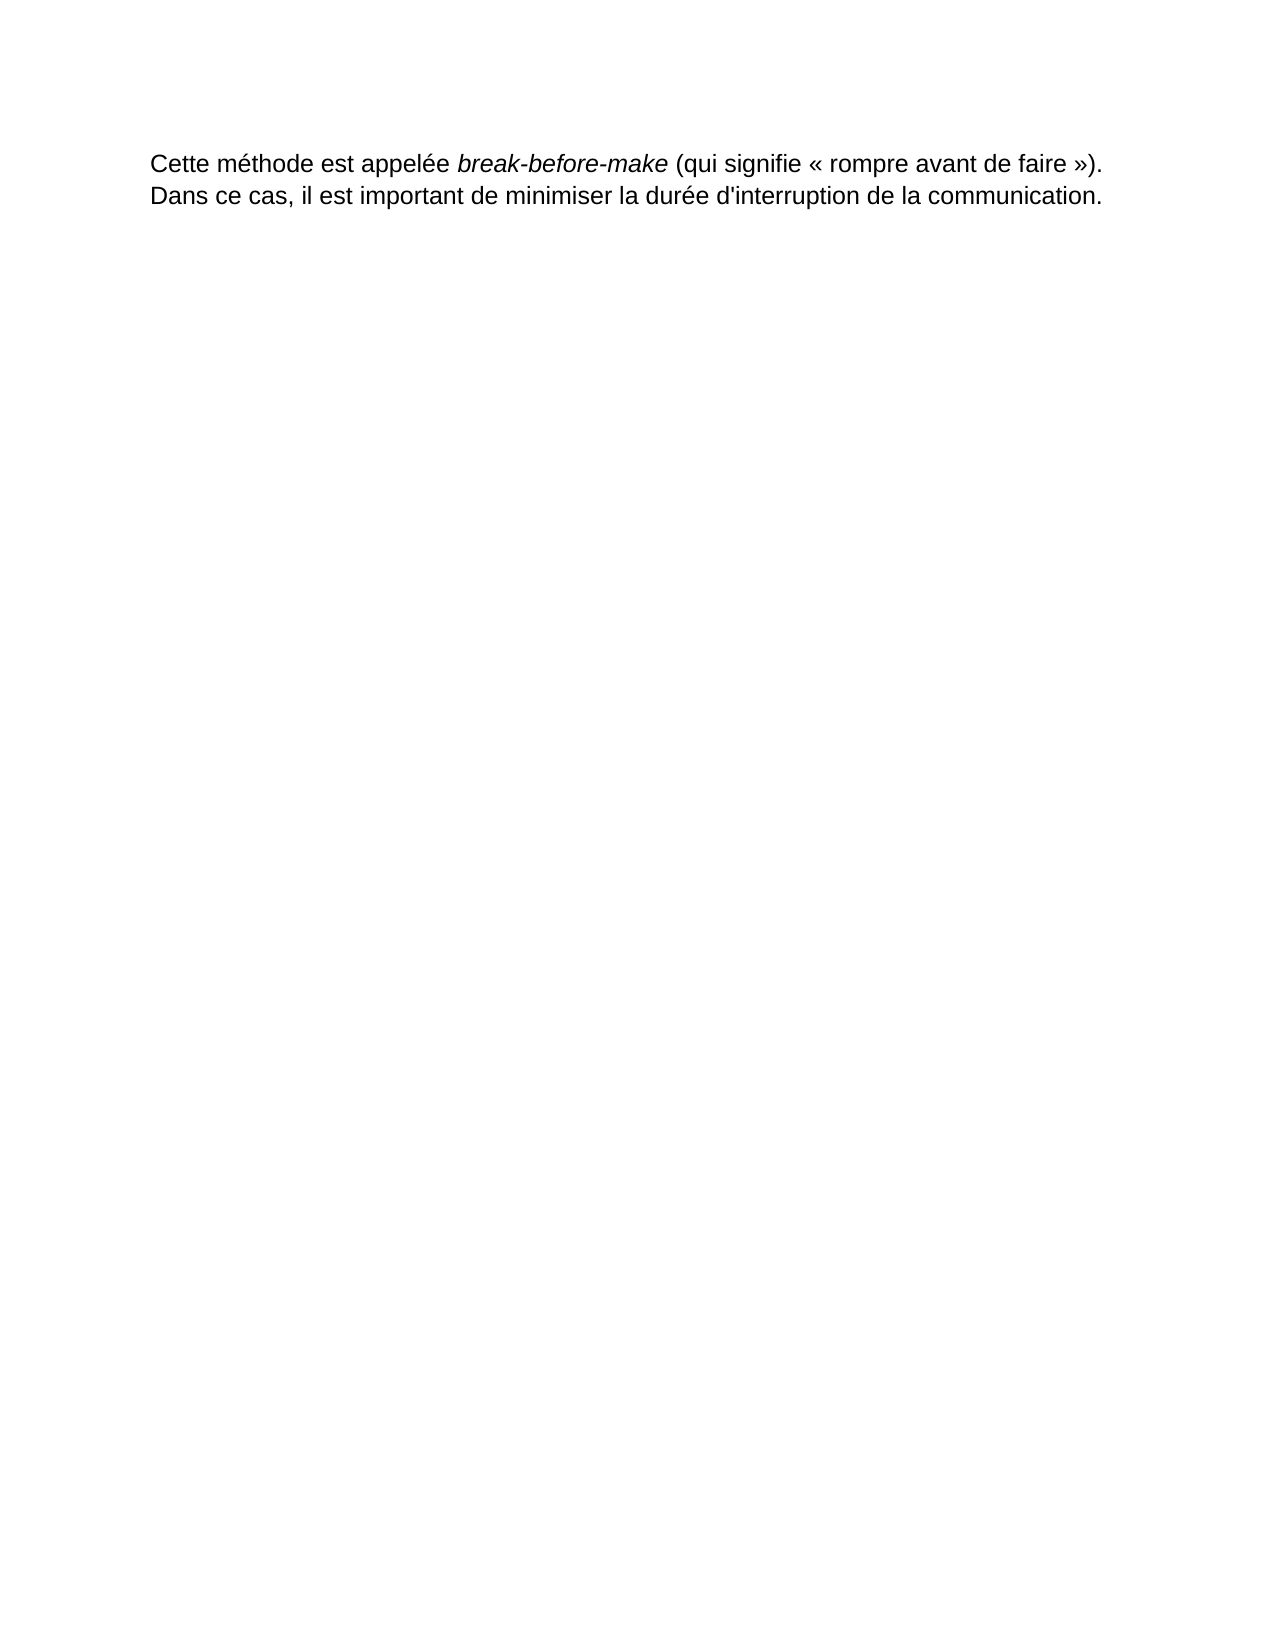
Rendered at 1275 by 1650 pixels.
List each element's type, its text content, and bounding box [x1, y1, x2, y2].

text Cette méthode est appelée break-before-make (qui signifie « rompre avant de faire »). Dans ce cas, il est important de minimiser la durée d'interruption de la communication. [150, 150, 1125, 210]
